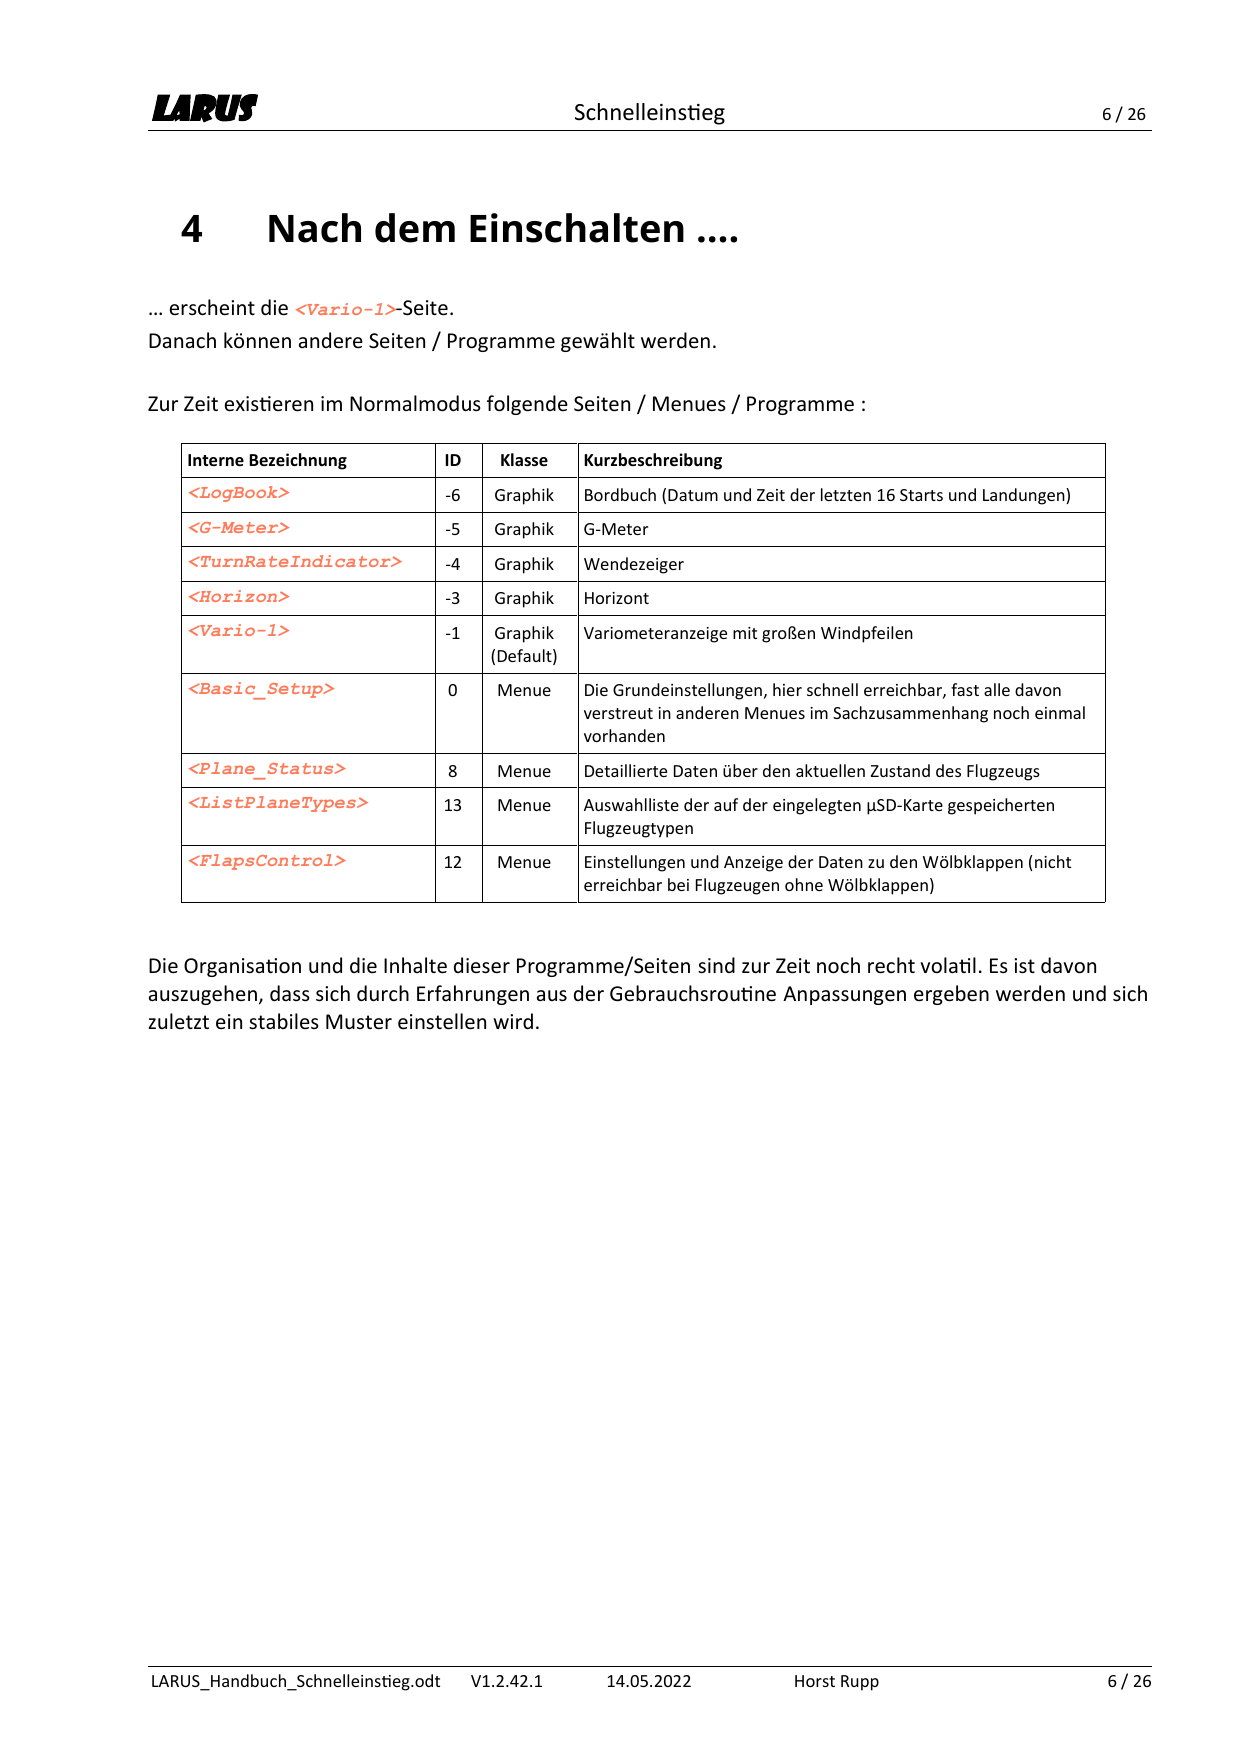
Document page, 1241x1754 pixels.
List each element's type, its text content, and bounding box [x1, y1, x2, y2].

table_cell Einstellungen und Anzeige der Daten zu den Wölbklappen (nicht erreichbar bei Flugzeugen ohne Wölbklappen) [579, 846, 1105, 902]
table_cell -1 [436, 616, 482, 673]
table_header Interne Bezeichnung [182, 444, 435, 477]
table_cell <Plane_Status> [182, 754, 435, 787]
table_cell <LogBook> [182, 478, 435, 512]
table_cell G-Meter [579, 513, 1105, 546]
table_cell Graphik [483, 478, 577, 512]
table_cell Graphik [483, 513, 577, 546]
table_cell Graphik [483, 547, 577, 581]
table_cell <TurnRateIndicator> [182, 547, 435, 581]
table_cell Horizont [579, 582, 1105, 615]
table_cell Menue [483, 846, 577, 902]
table_cell <ListPlaneTypes> [182, 788, 435, 845]
table_header ID [436, 444, 482, 477]
table_cell <Basic_Setup> [182, 674, 435, 753]
table_cell Graphik [483, 582, 577, 615]
table_cell Detaillierte Daten über den aktuellen Zustand des Flugzeugs [579, 754, 1105, 787]
table_cell 0 [436, 674, 482, 753]
table_cell 8 [436, 754, 482, 787]
text Zur Zeit existieren im Normalmodus folgende Seiten / Menues / Programme : [148, 389, 1152, 417]
table_cell Menue [483, 674, 577, 753]
table_cell Variometeranzeige mit großen Windpfeilen [579, 616, 1105, 673]
table_cell <FlapsControl> [182, 846, 435, 902]
text Die Organisation und die Inhalte dieser Programme/Seiten sind zur Zeit noch recht volatil. Es ist davon auszugehen, dass sich durch Erfahrungen aus der Gebrauchsroutine Anpassungen ergeben werden und sich zuletzt ein stabiles Muster einstellen wird. [148, 951, 1152, 1035]
table_cell <Vario-1> [182, 616, 435, 673]
table_cell Menue [483, 754, 577, 787]
table_cell Auswahlliste der auf der eingelegten µSD-Karte gespeicherten Flugzeugtypen [579, 788, 1105, 845]
table_header Klasse [483, 444, 577, 477]
text … erscheint die <Vario-1>-Seite. [148, 293, 1152, 321]
table_cell <G-Meter> [182, 513, 435, 546]
text Danach können andere Seiten / Programme gewählt werden. [148, 327, 1152, 355]
table_cell Wendezeiger [579, 547, 1105, 581]
table_cell -3 [436, 582, 482, 615]
table_cell -4 [436, 547, 482, 581]
subtitle Nach dem Einschalten …. [148, 167, 1128, 277]
table_cell 12 [436, 846, 482, 902]
table_cell Graphik (Default) [483, 616, 577, 673]
table_cell 13 [436, 788, 482, 845]
table_cell Die Grundeinstellungen, hier schnell erreichbar, fast alle davon verstreut in anderen Menues im Sachzusammenhang noch einmal vorhanden [579, 674, 1105, 753]
table_cell <Horizon> [182, 582, 435, 615]
table_header Kurzbeschreibung [579, 444, 1105, 477]
table_cell -5 [436, 513, 482, 546]
table_cell Menue [483, 788, 577, 845]
table_cell -6 [436, 478, 482, 512]
table_cell Bordbuch (Datum und Zeit der letzten 16 Starts und Landungen) [579, 478, 1105, 512]
